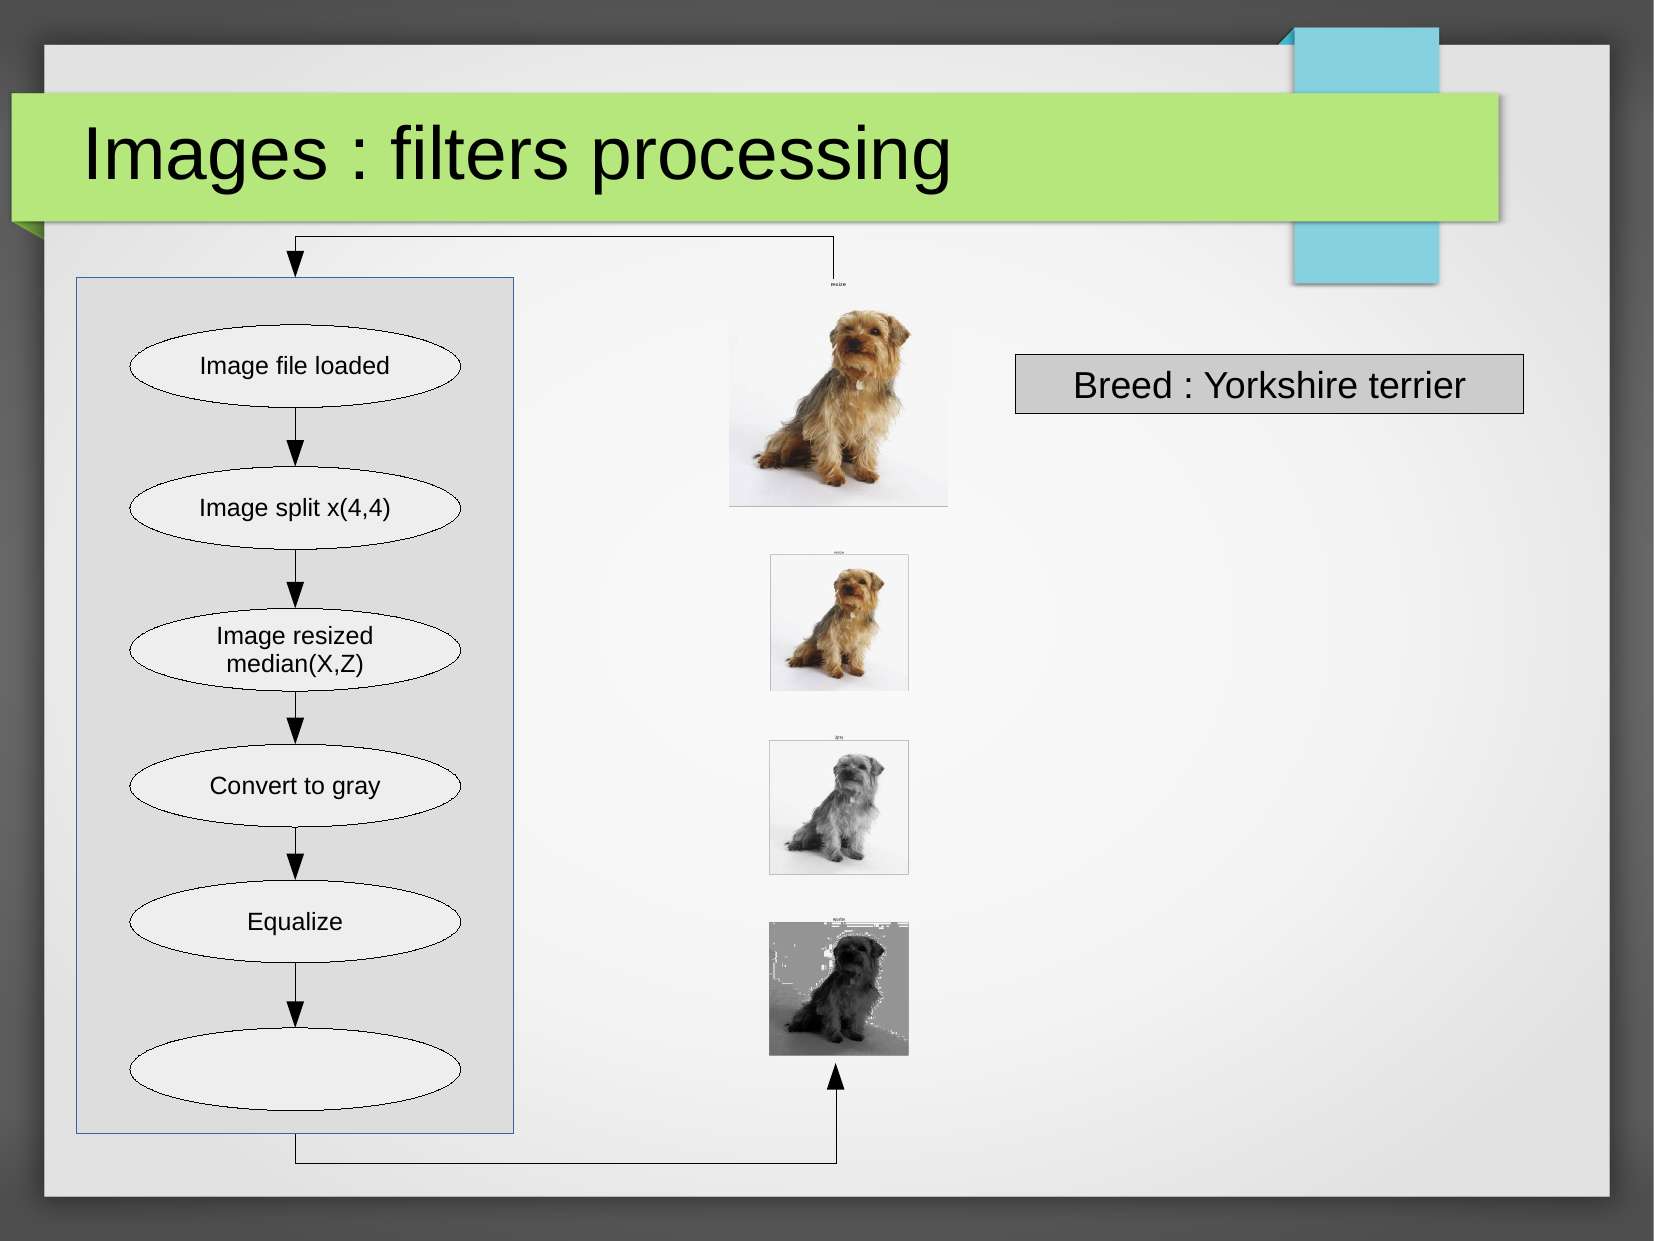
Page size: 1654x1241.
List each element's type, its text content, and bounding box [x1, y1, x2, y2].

text_box Breed : Yorkshire terrier [1015, 354, 1524, 414]
text_box [76, 277, 514, 1134]
title Images : filters processing [82, 94, 1264, 213]
text_box Image file loaded [129, 324, 461, 408]
text_box Image split x(4,4) [129, 466, 461, 550]
text_box Equalize [129, 880, 461, 963]
text_box Convert to gray [129, 744, 461, 828]
picture [0, 0, 1654, 1241]
text_box Image resized median(X,Z) [129, 608, 461, 692]
